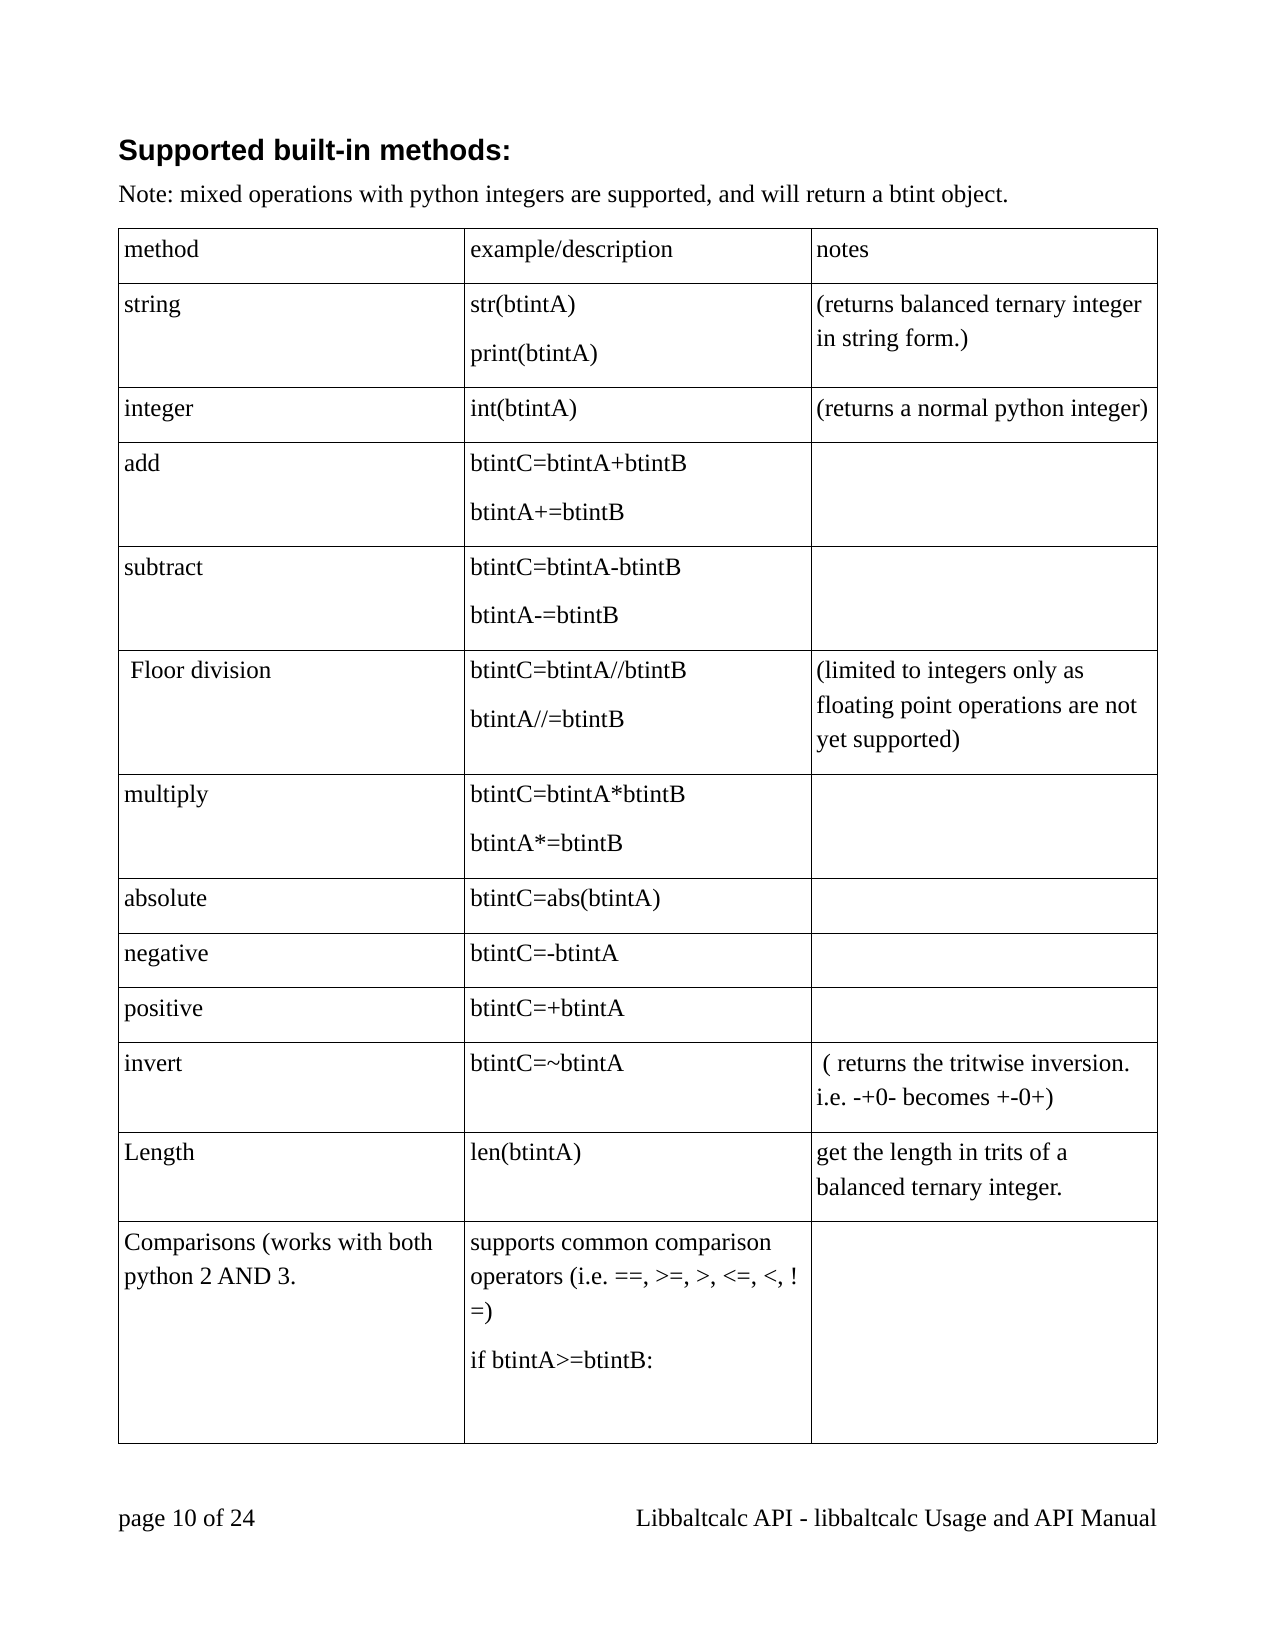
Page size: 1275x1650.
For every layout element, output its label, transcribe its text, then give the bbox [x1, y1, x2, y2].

table_cell [812, 443, 1157, 546]
table_cell btintC=btintA//btintB btintA//=btintB [465, 651, 811, 773]
subtitle Supported built-in methods: [118, 133, 1157, 166]
table_cell add [119, 443, 464, 546]
table_cell [812, 934, 1157, 987]
text Note: mixed operations with python integers are supported, and will return a btint object. [118, 179, 1157, 208]
table_cell [812, 988, 1157, 1042]
table_cell Length [119, 1133, 464, 1221]
table_header notes [812, 229, 1157, 283]
table_cell get the length in trits of a balanced ternary integer. [812, 1133, 1157, 1221]
table_cell negative [119, 934, 464, 987]
table_cell [812, 1222, 1157, 1443]
table_header example/description [465, 229, 811, 283]
table_cell [812, 547, 1157, 650]
table_cell supports common comparison operators (i.e. ==, >=, >, <=, <, !=) if btintA>=btintB: [465, 1222, 811, 1443]
table_header method [119, 229, 464, 283]
table_cell btintC=+btintA [465, 988, 811, 1042]
table_cell str(btintA) print(btintA) [465, 284, 811, 387]
table_cell [812, 879, 1157, 932]
table_cell btintC=btintA+btintB btintA+=btintB [465, 443, 811, 546]
table_cell btintC=~btintA [465, 1043, 811, 1132]
table_cell btintC=btintA*btintB btintA*=btintB [465, 775, 811, 877]
table_cell (returns balanced ternary integer in string form.) [812, 284, 1157, 387]
table_cell (limited to integers only as floating point operations are not yet supported) [812, 651, 1157, 773]
table_cell positive [119, 988, 464, 1042]
table_cell integer [119, 388, 464, 442]
table_cell Floor division [119, 651, 464, 773]
table_cell btintC=btintA-btintB btintA-=btintB [465, 547, 811, 650]
table_cell absolute [119, 879, 464, 932]
table_cell ( returns the tritwise inversion. i.e. -+0- becomes +-0+) [812, 1043, 1157, 1132]
table_cell btintC=-btintA [465, 934, 811, 987]
table_cell [812, 775, 1157, 877]
table_cell btintC=abs(btintA) [465, 879, 811, 932]
table_cell len(btintA) [465, 1133, 811, 1221]
table_cell subtract [119, 547, 464, 650]
table_cell (returns a normal python integer) [812, 388, 1157, 442]
table_cell invert [119, 1043, 464, 1132]
table_cell int(btintA) [465, 388, 811, 442]
table_cell string [119, 284, 464, 387]
table_cell multiply [119, 775, 464, 877]
table_cell Comparisons (works with both python 2 AND 3. [119, 1222, 464, 1443]
